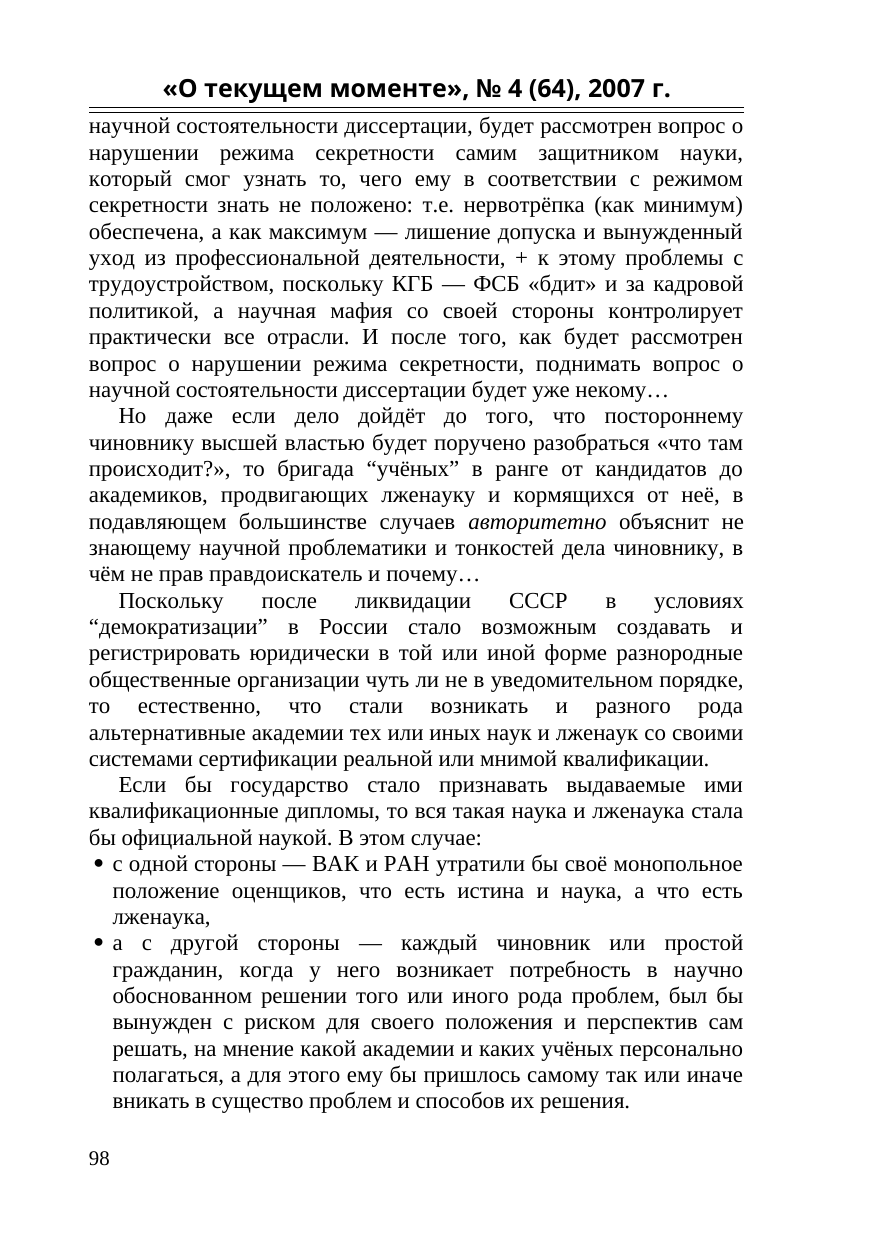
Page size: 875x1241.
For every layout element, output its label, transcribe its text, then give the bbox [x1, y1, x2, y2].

list а с другой стороны — каждый чиновник или простой гражданин, когда у него возникает потребность в научно обоснованном решении того или иного рода проблем, был бы вынужден с риском для своего положения и перспектив сам решать, на мнение какой академии и каких учёных персонально полагаться, а для этого ему бы пришлось самому так или иначе вникать в существо проблем и способов их решения. [94, 929, 744, 1114]
text Если бы государство стало признавать выдаваемые ими квалификационные дипломы, то вся такая наука и лженаука стала бы официальной наукой. В этом случае: [89, 771, 744, 850]
text Поскольку после ликвидации СССР в условиях “демократизации” в России стало возможным создавать и регистрировать юридически в той или иной форме разнородные общественные организации чуть ли не в уведомительном порядке, то естественно, что стали возникать и разного рода альтернативные академии тех или иных наук и лженаук со своими системами сертификации реальной или мнимой квалификации. [89, 587, 744, 771]
text научной состоятельности диссертации, будет рассмотрен вопрос о нарушении режима секретности самим защитником науки, который смог узнать то, чего ему в соответствии с режимом секретности знать не положено: т.е. нервотрёпка (как минимум) обеспечена, а как максимум — лишение допуска и вынужденный уход из профессиональной деятельности, + к этому проблемы с трудоустройством, поскольку КГБ — ФСБ «бдит» и за кадровой политикой, а научная мафия со своей стороны контролирует практически все отрасли. И после того, как будет рассмотрен вопрос о нарушении режима секретности, поднимать вопрос о научной состоятельности диссертации будет уже некому… [89, 113, 744, 402]
list с одной стороны — ВАК и РАН утратили бы своё монопольное положение оценщиков, что есть истина и наука, а что есть лженаука, [94, 850, 744, 929]
text Но даже если дело дойдёт до того, что постороннему чиновнику высшей властью будет поручено разобраться «что там происходит?», то бригада “учёных” в ранге от кандидатов до академиков, продвигающих лженауку и кормящихся от неё, в подавляющем большинстве случаев авторитетно объяснит не знающему научной проблематики и тонкостей дела чиновнику, в чём не прав правдоискатель и почему… [89, 402, 744, 587]
